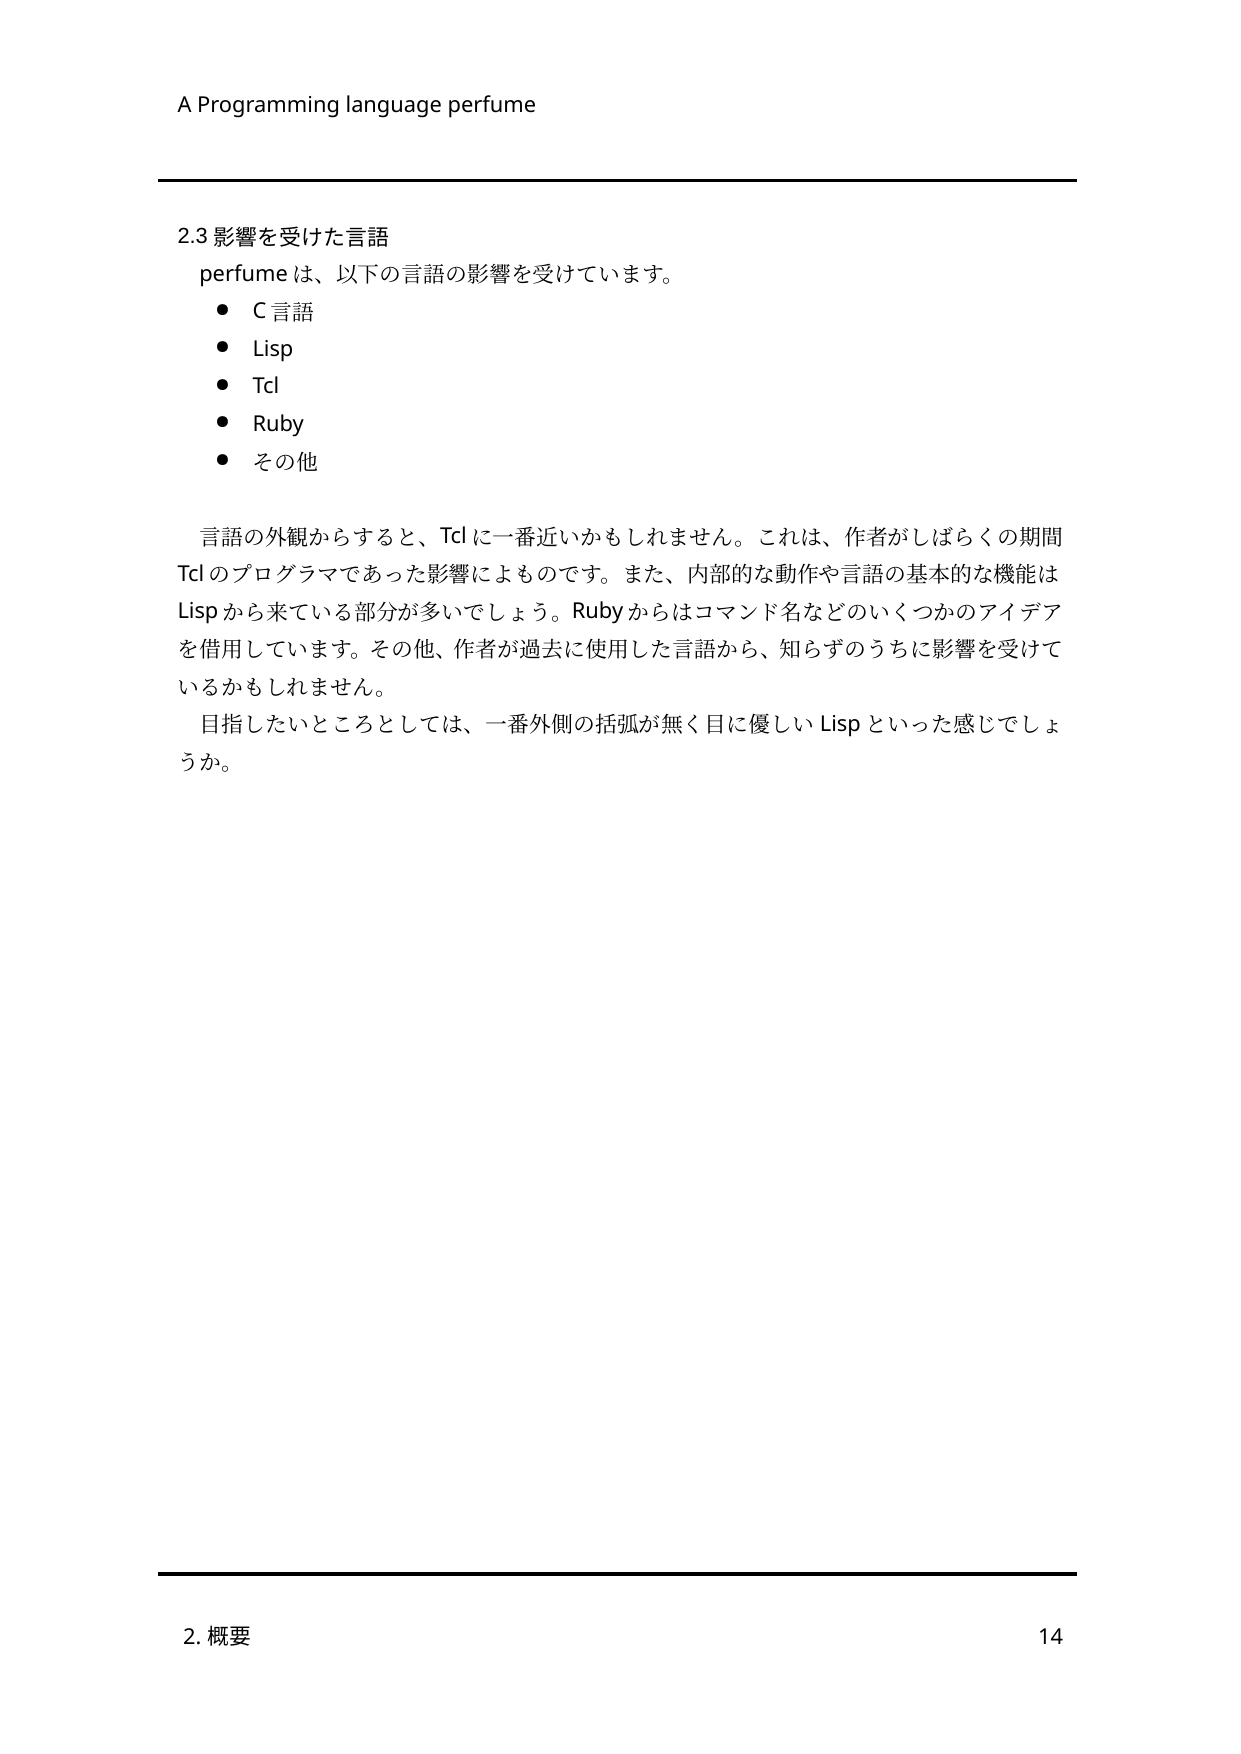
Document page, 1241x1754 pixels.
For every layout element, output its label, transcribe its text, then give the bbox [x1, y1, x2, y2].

list Lisp [215, 329, 1063, 367]
text 目指したいところとしては、一番外側の括弧が無く目に優しいLispといった感じでしょうか。 [177, 704, 1063, 779]
text 言語の外観からすると、Tclに一番近いかもしれません。これは、作者がしばらくの期間Tclのプログラマであった影響によものです。また、内部的な動作や言語の基本的な機能はLispから来ている部分が多いでしょう。Rubyからはコマンド名などのいくつかのアイデアを借用しています。その他、作者が過去に使用した言語から、知らずのうちに影響を受けているかもしれません。 [177, 517, 1063, 704]
list Tcl [215, 367, 1063, 404]
text perfumeは、以下の言語の影響を受けています。 [177, 254, 1063, 292]
subtitle 2.3 影響を受けた言語 [177, 217, 1063, 254]
list Ruby [215, 404, 1063, 442]
list その他 [215, 442, 1063, 479]
list C言語 [215, 292, 1063, 329]
